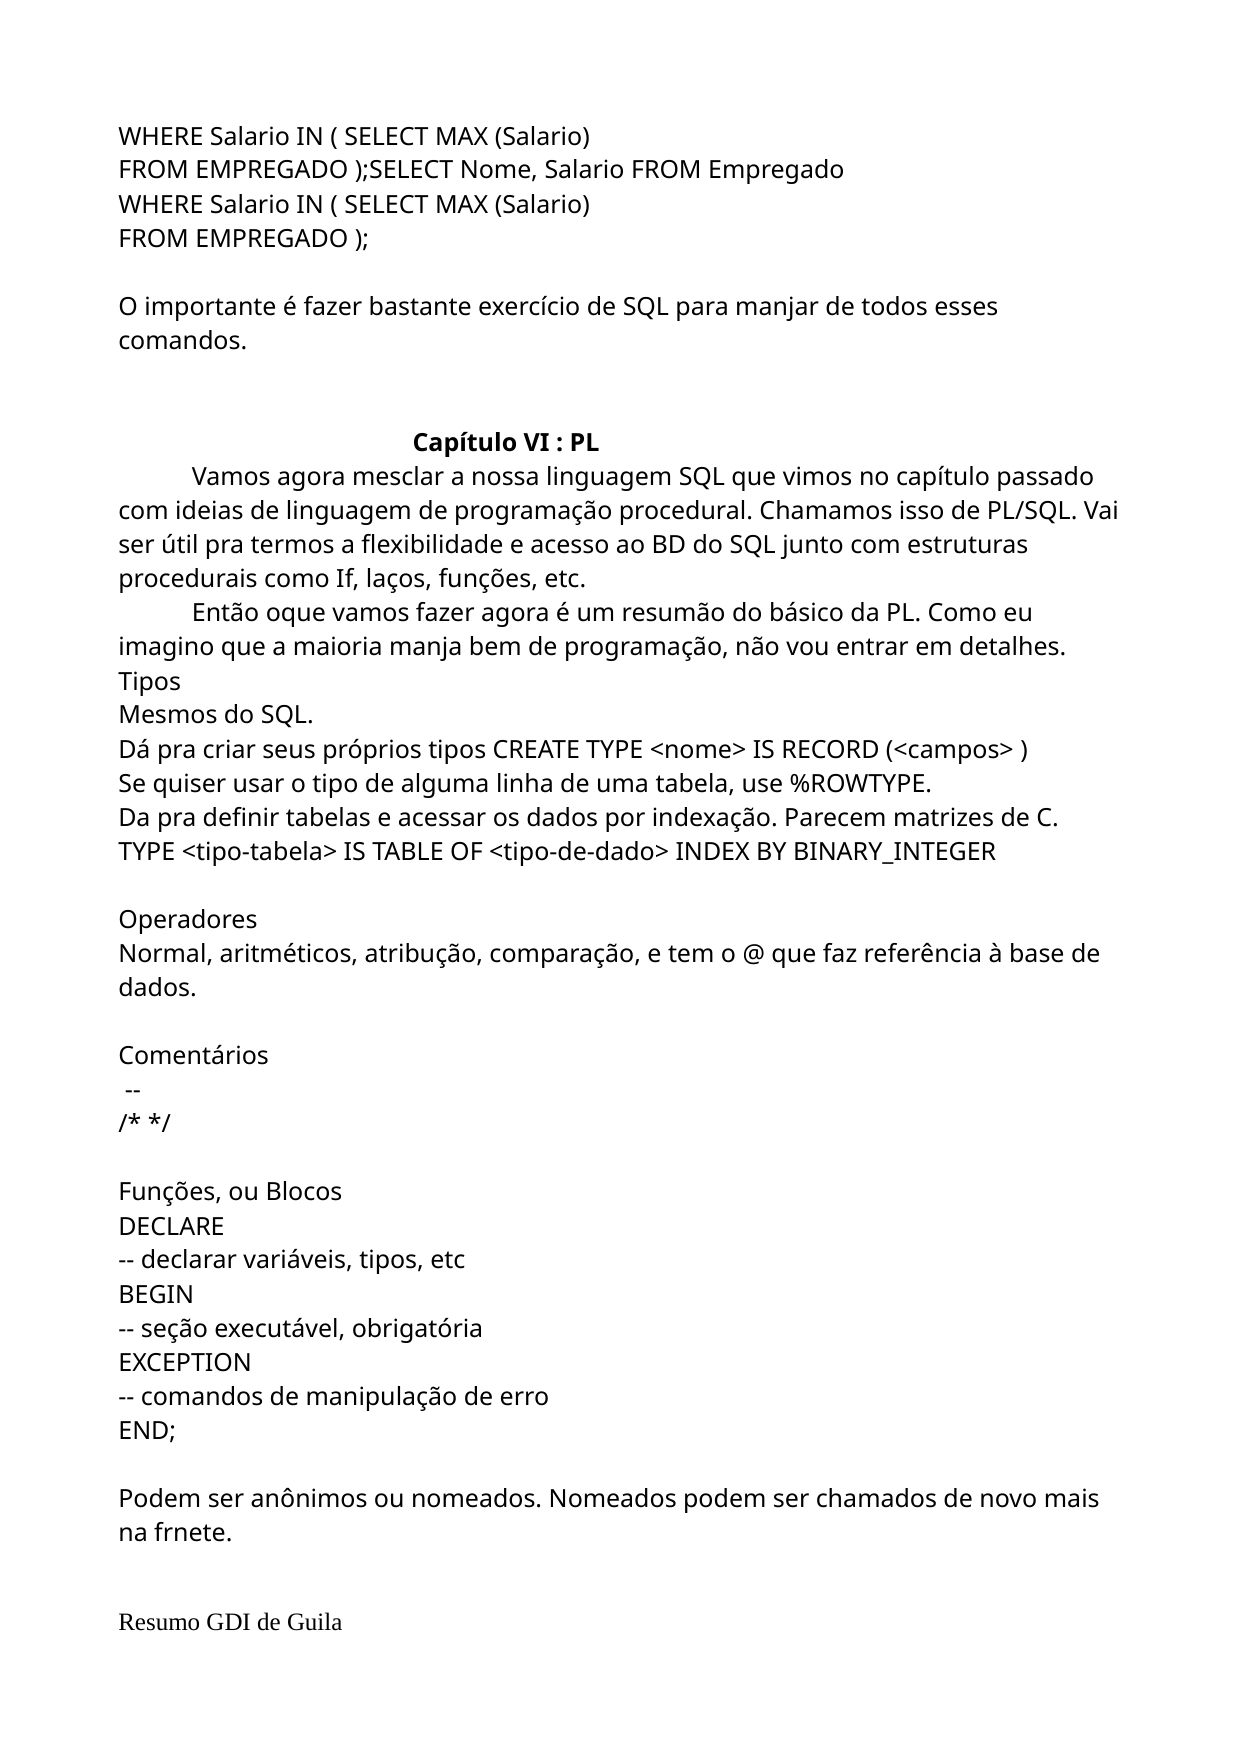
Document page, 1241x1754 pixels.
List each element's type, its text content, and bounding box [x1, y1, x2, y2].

text BEGIN [118, 1276, 1122, 1310]
text Se quiser usar o tipo de alguma linha de uma tabela, use %ROWTYPE. [118, 765, 1122, 799]
text O importante é fazer bastante exercício de SQL para manjar de todos esses comandos. [118, 288, 1122, 357]
text Dá pra criar seus próprios tipos CREATE TYPE <nome> IS RECORD (<campos> ) [118, 731, 1122, 765]
text Podem ser anônimos ou nomeados. Nomeados podem ser chamados de novo mais na frnete. [118, 1481, 1122, 1549]
text Tipos [118, 663, 1122, 697]
text WHERE Salario IN ( SELECT MAX (Salario) [118, 118, 1122, 152]
text WHERE Salario IN ( SELECT MAX (Salario) [118, 186, 1122, 220]
text -- seção executável, obrigatória [118, 1310, 1122, 1344]
text Mesmos do SQL. [118, 697, 1122, 731]
text END; [118, 1412, 1122, 1447]
text -- [118, 1072, 1122, 1106]
text -- declarar variáveis, tipos, etc [118, 1242, 1122, 1276]
text Operadores [118, 902, 1122, 936]
text Normal, aritméticos, atribução, comparação, e tem o @ que faz referência à base de dados. [118, 936, 1122, 1004]
text DECLARE [118, 1208, 1122, 1242]
text FROM EMPREGADO ); [118, 220, 1122, 254]
text Vamos agora mesclar a nossa linguagem SQL que vimos no capítulo passado com ideias de linguagem de programação procedural. Chamamos isso de PL/SQL. Vai ser útil pra termos a flexibilidade e acesso ao BD do SQL junto com estruturas procedurais como If, laços, funções, etc. [118, 459, 1122, 595]
text Então oque vamos fazer agora é um resumão do básico da PL. Como eu imagino que a maioria manja bem de programação, não vou entrar em detalhes. [118, 595, 1122, 663]
text -- comandos de manipulação de erro [118, 1378, 1122, 1412]
text EXCEPTION [118, 1344, 1122, 1378]
text Capítulo VI : PL [118, 425, 1122, 459]
text Comentários [118, 1038, 1122, 1072]
text Da pra definir tabelas e acessar os dados por indexação. Parecem matrizes de C. [118, 799, 1122, 833]
text Funções, ou Blocos [118, 1174, 1122, 1208]
text TYPE <tipo-tabela> IS TABLE OF <tipo-de-dado> INDEX BY BINARY_INTEGER [118, 833, 1122, 867]
text /* */ [118, 1106, 1122, 1140]
text FROM EMPREGADO );SELECT Nome, Salario FROM Empregado [118, 152, 1122, 186]
